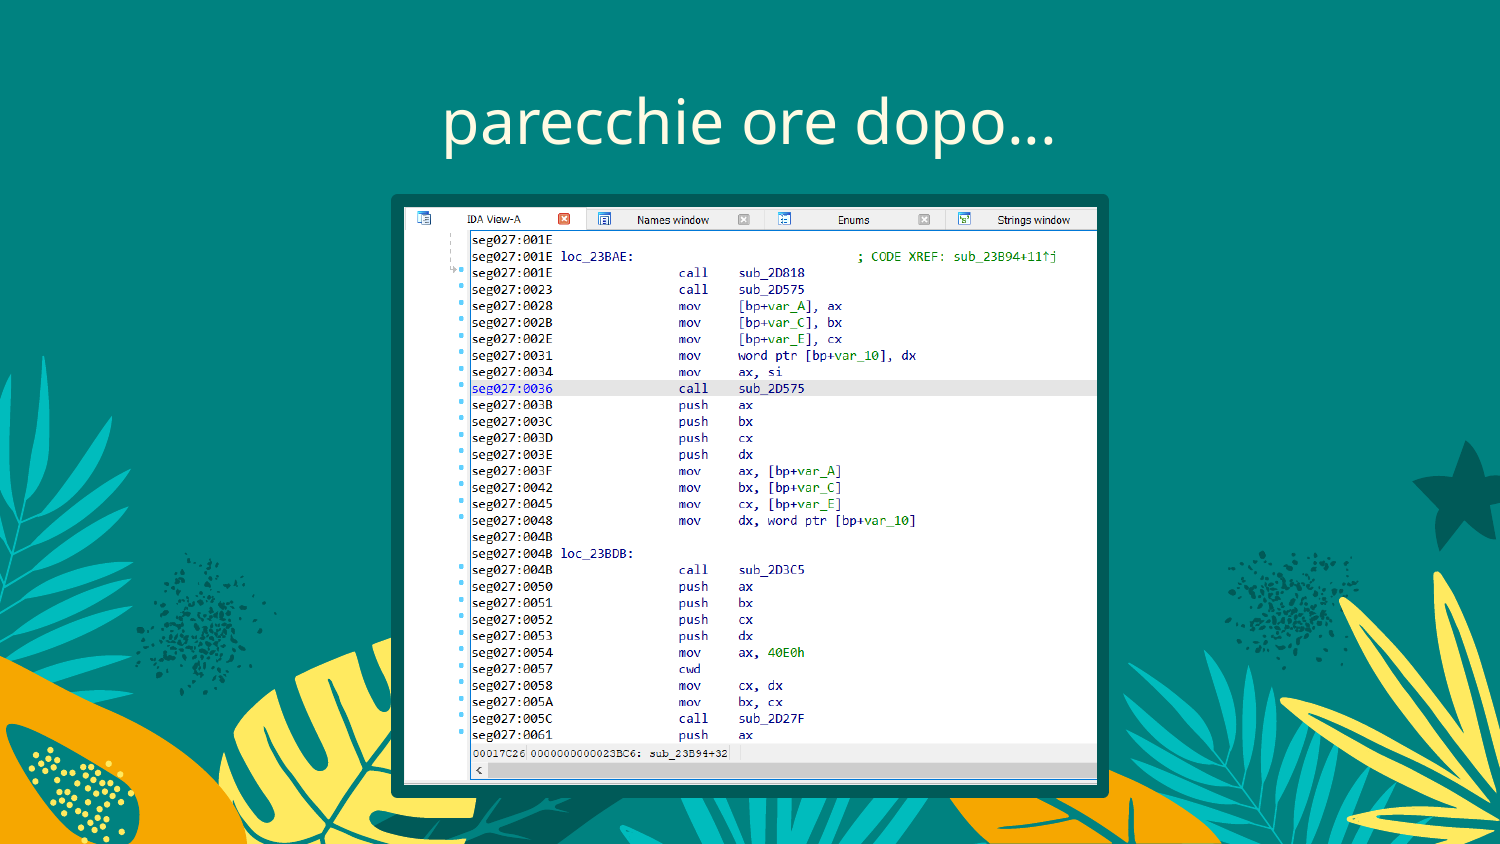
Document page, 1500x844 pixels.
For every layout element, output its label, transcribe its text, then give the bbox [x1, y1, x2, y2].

title parecchie ore dopo... [118, 72, 1382, 167]
picture [116, 538, 291, 713]
picture [1362, 628, 1388, 658]
picture [403, 206, 1097, 786]
picture [1179, 490, 1414, 725]
